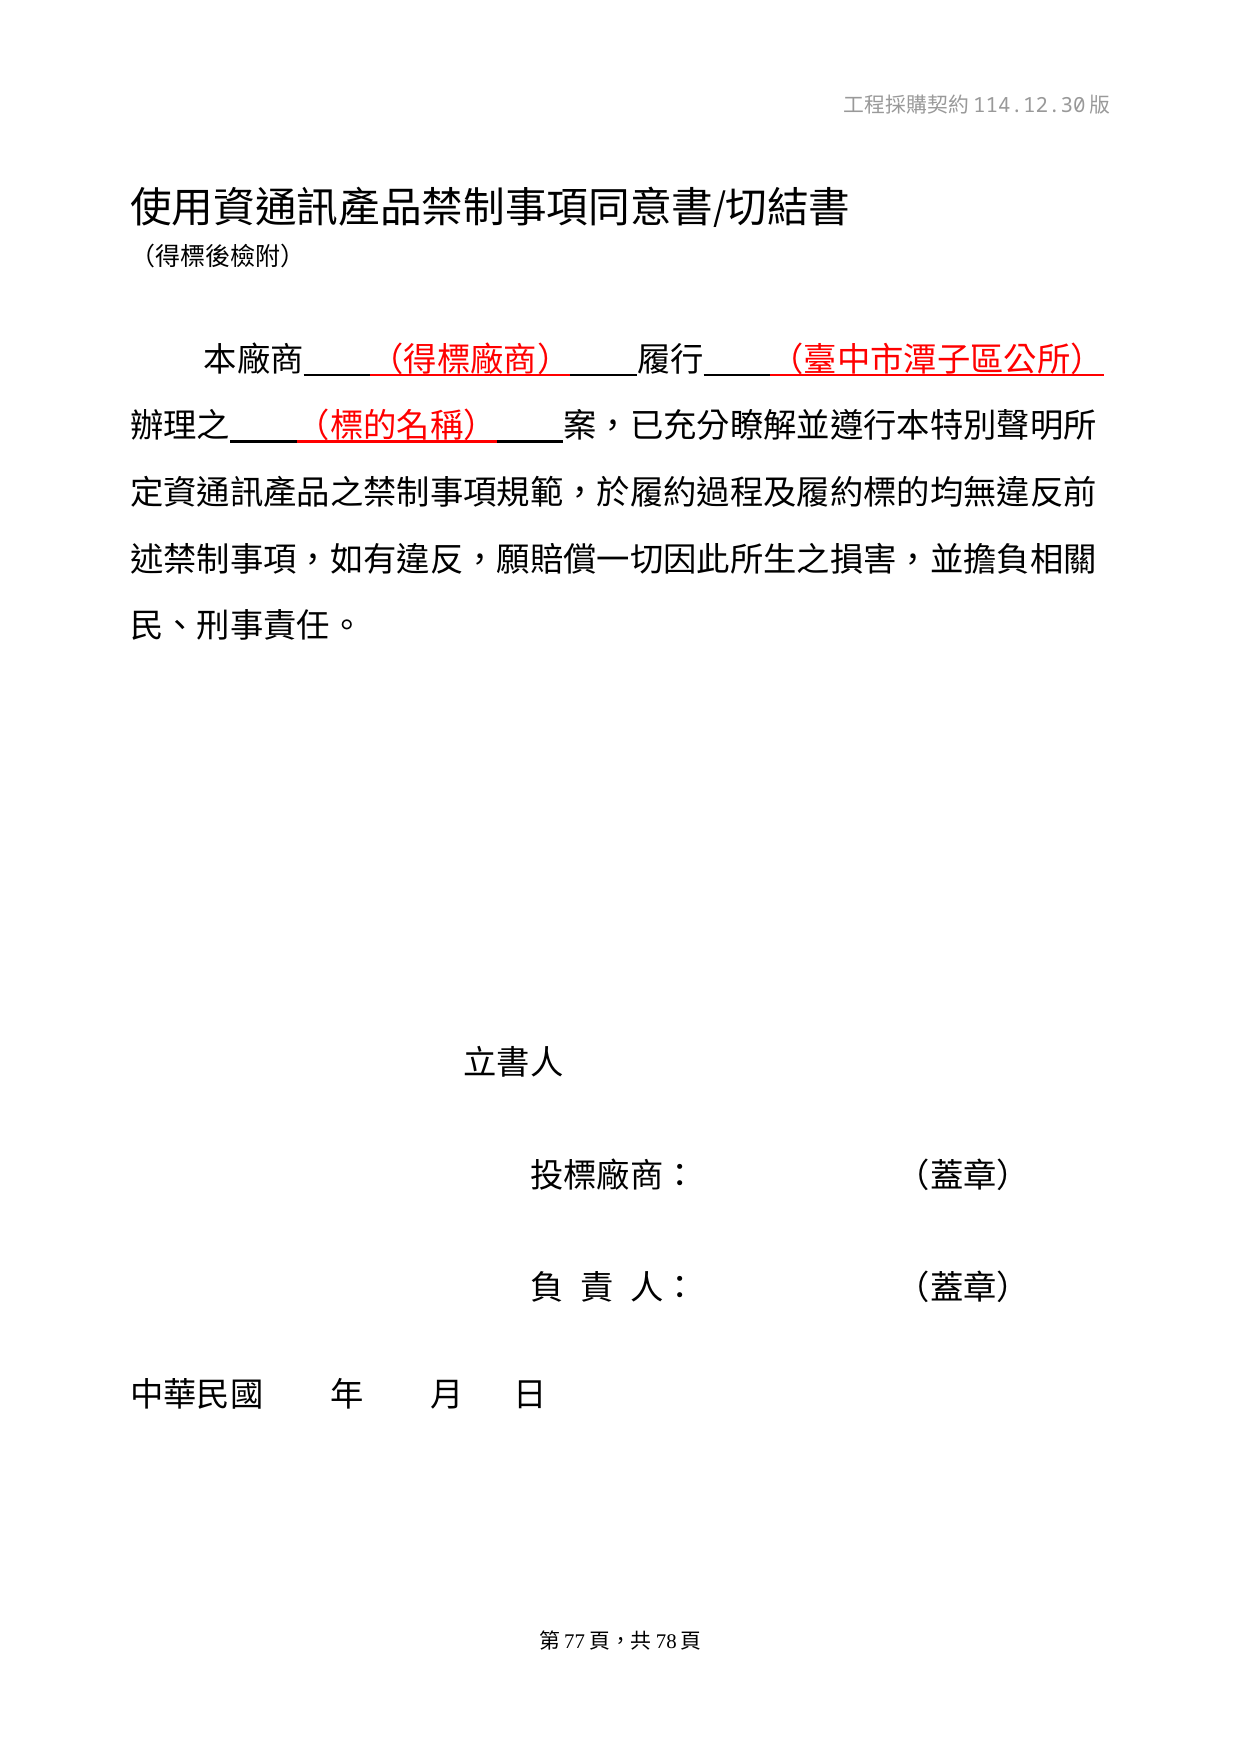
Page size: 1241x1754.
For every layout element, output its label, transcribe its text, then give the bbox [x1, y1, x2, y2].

text 中華民國 年 月 日 [130, 1367, 1110, 1416]
text 使用資通訊產品禁制事項同意書/切結書 [130, 169, 1110, 236]
text 本廠商 （得標廠商） 履行 （臺中市潭子區公所） 辦理之 （標的名稱） 案，已充分瞭解並遵行本特別聲明所定資通訊產品之禁制事項規範，於履約過程及履約標的均無違反前述禁制事項，如有違反，願賠償一切因此所生之損害，並擔負相關民、刑事責任。 [130, 318, 1110, 651]
text （得標後檢附） [130, 236, 1110, 272]
text 投標廠商： （蓋章） [463, 1097, 1110, 1209]
text 立書人 [463, 984, 1110, 1097]
text 負 責 人： （蓋章） [463, 1209, 1110, 1322]
